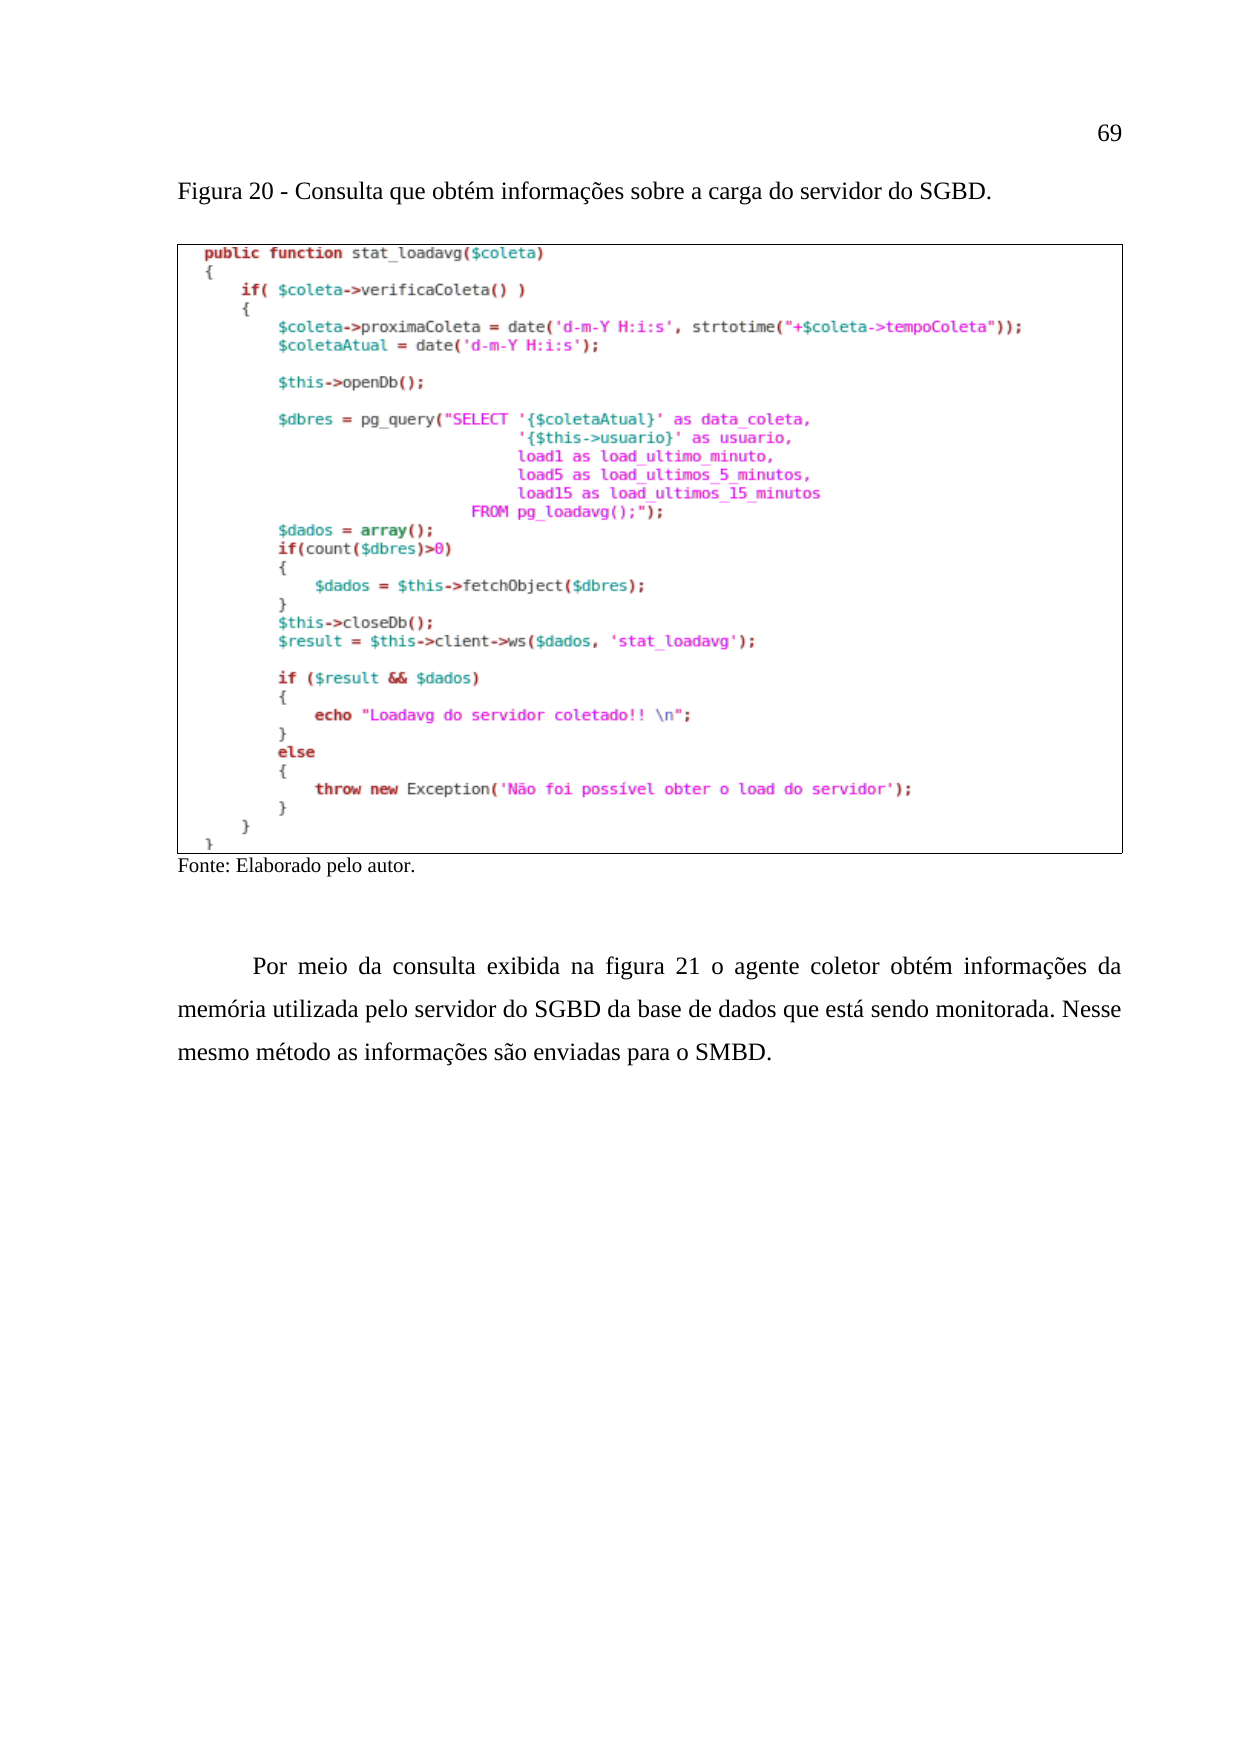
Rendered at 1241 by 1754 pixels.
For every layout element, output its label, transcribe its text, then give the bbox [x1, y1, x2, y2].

text Figura 20 - Consulta que obtém informações sobre a carga do servidor do SGBD. [177, 176, 1122, 205]
list Fonte: Elaborado pelo autor. [177, 854, 1122, 877]
list [178, 245, 1122, 853]
text Por meio da consulta exibida na figura 21 o agente coletor obtém informações da memória utilizada pelo servidor do SGBD da base de dados que está sendo monitorada. Nesse mesmo método as informações são enviadas para o SMBD. [177, 951, 1122, 1066]
picture [180, 247, 1119, 850]
